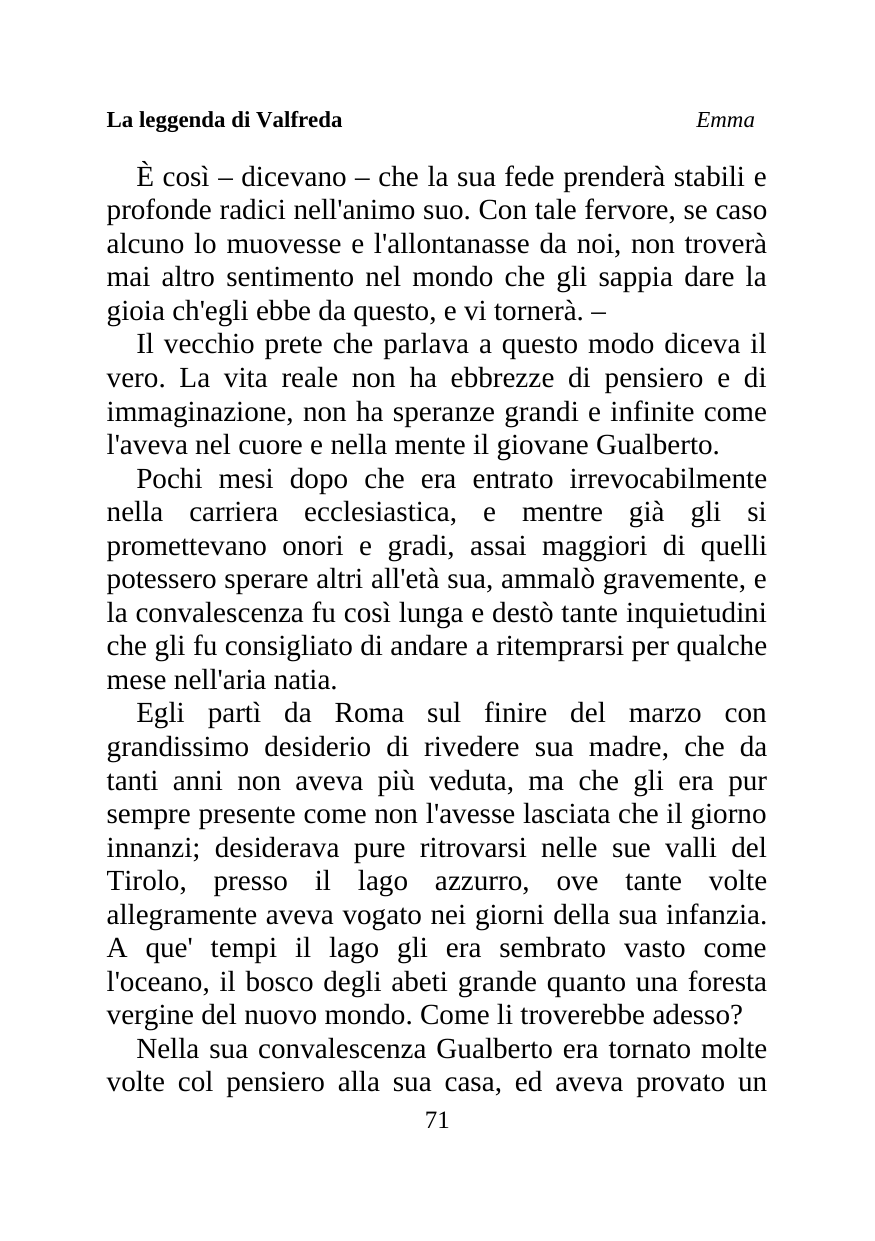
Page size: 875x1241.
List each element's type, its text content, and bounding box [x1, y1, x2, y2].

text È così – dicevano – che la sua fede prenderà stabili e profonde radici nell'animo suo. Con tale fervore, se caso alcuno lo muovesse e l'allontanasse da noi, non troverà mai altro sentimento nel mondo che gli sappia dare la gioia ch'egli ebbe da questo, e vi tornerà. – [106, 159, 768, 327]
text Pochi mesi dopo che era entrato irrevocabilmente nella carriera ecclesiastica, e mentre già gli si promettevano onori e gradi, assai maggiori di quelli potessero sperare altri all'età sua, ammalò gravemente, e la convalescenza fu così lunga e destò tante inquietudini che gli fu consigliato di andare a ritemprarsi per qualche mese nell'aria natia. [106, 461, 768, 696]
text Nella sua convalescenza Gualberto era tornato molte volte col pensiero alla sua casa, ed aveva provato un [106, 1031, 768, 1098]
text Egli partì da Roma sul finire del marzo con grandissimo desiderio di rivedere sua madre, che da tanti anni non aveva più veduta, ma che gli era pur sempre presente come non l'avesse lasciata che il giorno innanzi; desiderava pure ritrovarsi nelle sue valli del Tirolo, presso il lago azzurro, ove tante volte allegramente aveva vogato nei giorni della sua infanzia. A que' tempi il lago gli era sembrato vasto come l'oceano, il bosco degli abeti grande quanto una foresta vergine del nuovo mondo. Come li troverebbe adesso? [106, 696, 768, 1031]
text Il vecchio prete che parlava a questo modo diceva il vero. La vita reale non ha ebbrezze di pensiero e di immaginazione, non ha speranze grandi e infinite come l'aveva nel cuore e nella mente il giovane Gualberto. [106, 327, 768, 461]
